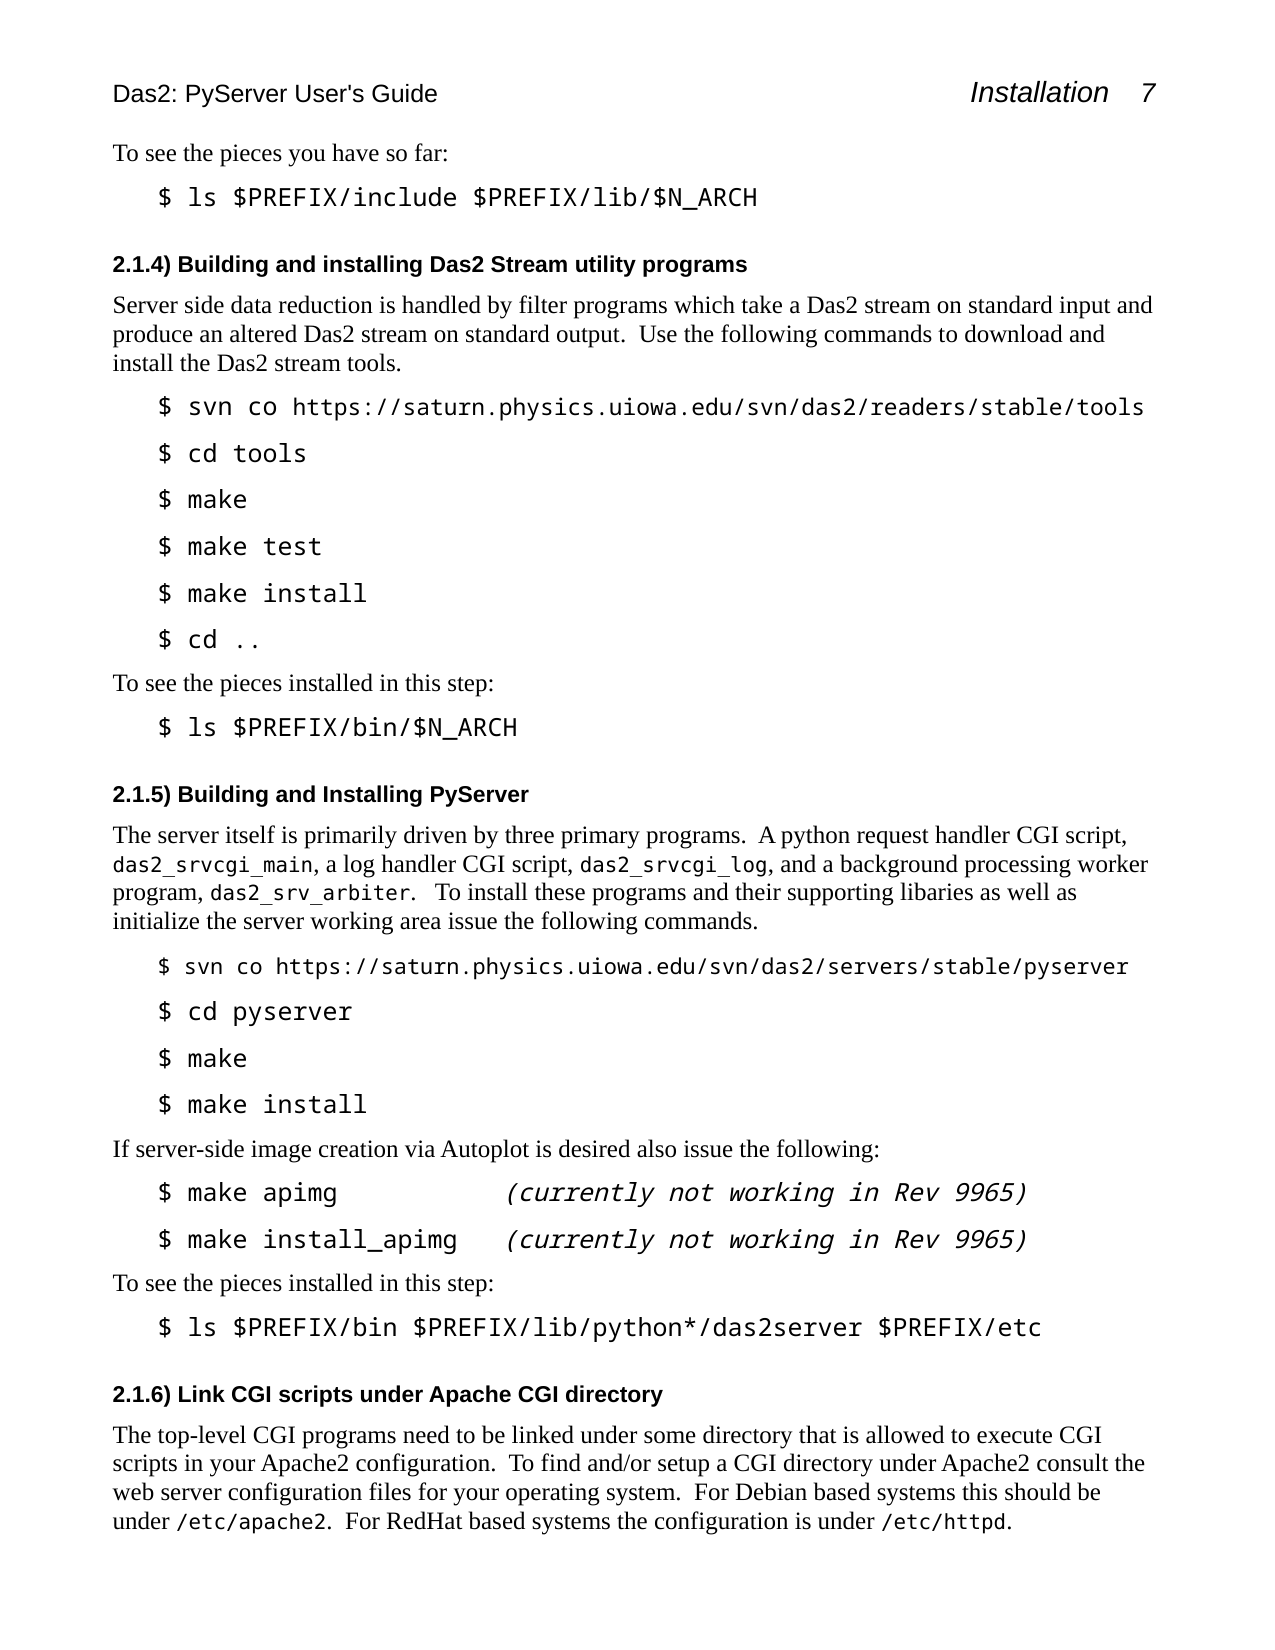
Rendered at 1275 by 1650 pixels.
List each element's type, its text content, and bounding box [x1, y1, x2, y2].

text $ cd pyserver [157, 994, 1162, 1028]
text $ cd .. [157, 622, 1162, 656]
text $ make install_apimg (currently not working in Rev 9965) [157, 1222, 1162, 1256]
text The server itself is primarily driven by three primary programs. A python request handler CGI script, das2_srvcgi_main, a log handler CGI script, das2_srvcgi_log, and a background processing worker program, das2_srv_arbiter. To install these programs and their supporting libaries as well as initialize the server working area issue the following commands. [112, 820, 1162, 935]
text To see the pieces installed in this step: [112, 668, 1162, 697]
text To see the pieces installed in this step: [112, 1268, 1162, 1297]
text To see the pieces you have so far: [112, 138, 1162, 167]
subtitle Building and installing Das2 Stream utility programs [112, 251, 1162, 278]
text $ ls $PREFIX/bin $PREFIX/lib/python*/das2server $PREFIX/etc [157, 1309, 1162, 1343]
subtitle Building and Installing PyServer [112, 781, 1162, 807]
subtitle Link CGI scripts under Apache CGI directory [112, 1381, 1162, 1407]
text $ ls $PREFIX/bin/$N_ARCH [157, 709, 1162, 744]
text $ svn co https://saturn.physics.uiowa.edu/svn/das2/readers/stable/tools [157, 389, 1162, 423]
text $ make install [157, 1087, 1162, 1121]
text $ make install [157, 575, 1162, 609]
text $ make apimg (currently not working in Rev 9965) [157, 1175, 1162, 1209]
text The top-level CGI programs need to be linked under some directory that is allowed to execute CGI scripts in your Apache2 configuration. To find and/or setup a CGI directory under Apache2 consult the web server configuration files for your operating system. For Debian based systems this should be under /etc/apache2. For RedHat based systems the configuration is under /etc/httpd. [112, 1420, 1162, 1535]
text $ make test [157, 529, 1162, 563]
text $ ls $PREFIX/include $PREFIX/lib/$N_ARCH [157, 180, 1162, 214]
text $ make [157, 482, 1162, 516]
text If server-side image creation via Autoplot is desired also issue the following: [112, 1134, 1162, 1162]
text Server side data reduction is handled by filter programs which take a Das2 stream on standard input and produce an altered Das2 stream on standard output. Use the following commands to download and install the Das2 stream tools. [112, 290, 1162, 376]
text $ svn co https://saturn.physics.uiowa.edu/svn/das2/servers/stable/pyserver [112, 947, 1162, 982]
text $ make [157, 1041, 1162, 1075]
text $ cd tools [157, 436, 1162, 469]
